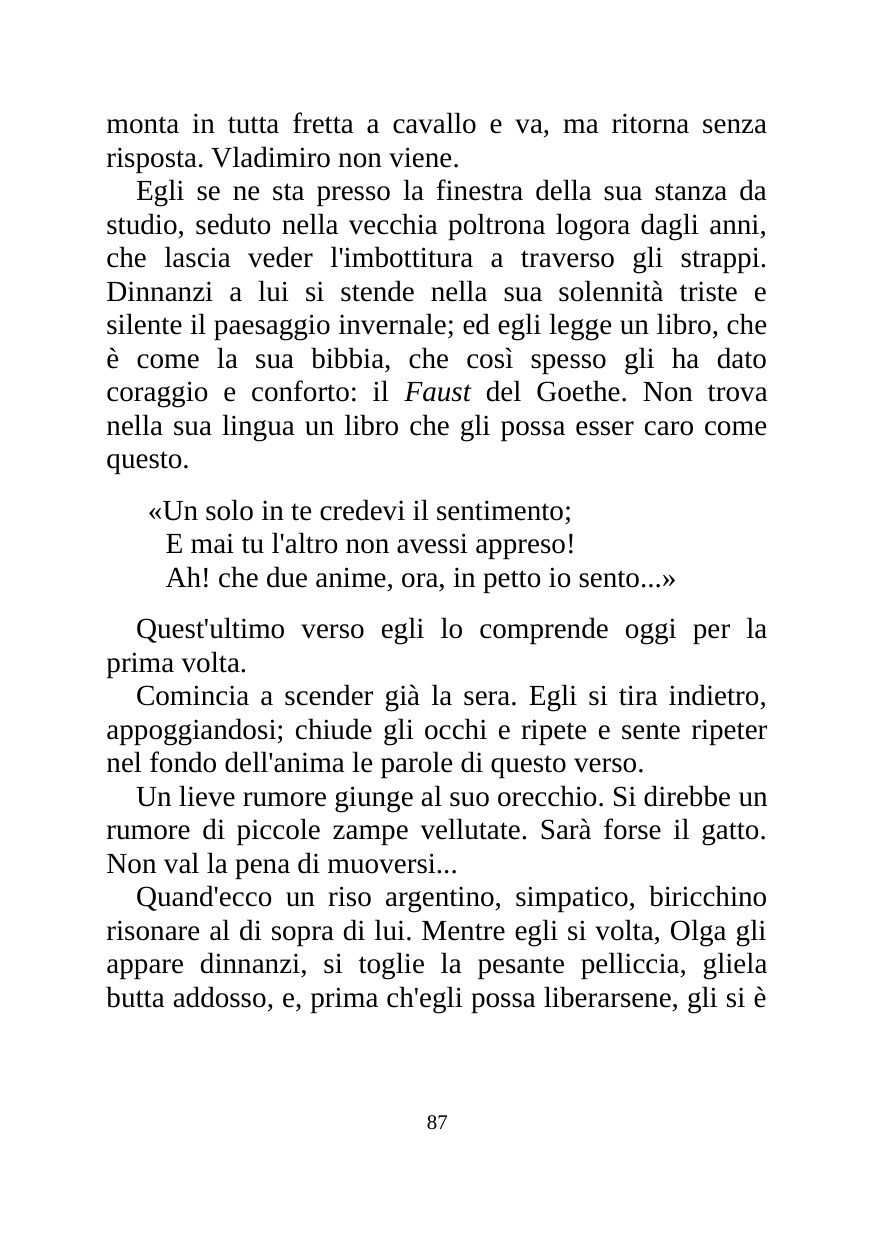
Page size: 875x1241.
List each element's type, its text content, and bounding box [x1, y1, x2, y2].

text Un lieve rumore giunge al suo orecchio. Si direbbe un rumore di piccole zampe vellutate. Sarà forse il gatto. Non val la pena di muoversi... [106, 779, 768, 879]
text monta in tutta fretta a cavallo e va, ma ritorna senza risposta. Vladimiro non viene. [106, 106, 768, 173]
text Egli se ne sta presso la finestra della sua stanza da studio, seduto nella vecchia poltrona logora dagli anni, che lascia veder l'imbottitura a traverso gli strappi. Dinnanzi a lui si stende nella sua solennità triste e silente il paesaggio invernale; ed egli legge un libro, che è come la sua bibbia, che così spesso gli ha dato coraggio e conforto: il Faust del Goethe. Non trova nella sua lingua un libro che gli possa esser caro come questo. [106, 173, 768, 475]
text «Un solo in te credevi il sentimento; E mai tu l'altro non avessi appreso! Ah! che due anime, ora, in petto io sento...» [148, 493, 768, 593]
text Quand'ecco un riso argentino, simpatico, biricchino risonare al di sopra di lui. Mentre egli si volta, Olga gli appare dinnanzi, si toglie la pesante pelliccia, gliela butta addosso, e, prima ch'egli possa liberarsene, gli si è [106, 879, 768, 1014]
text Comincia a scender già la sera. Egli si tira indietro, appoggiandosi; chiude gli occhi e ripete e sente ripeter nel fondo dell'anima le parole di questo verso. [106, 678, 768, 779]
text Quest'ultimo verso egli lo comprende oggi per la prima volta. [106, 611, 768, 678]
